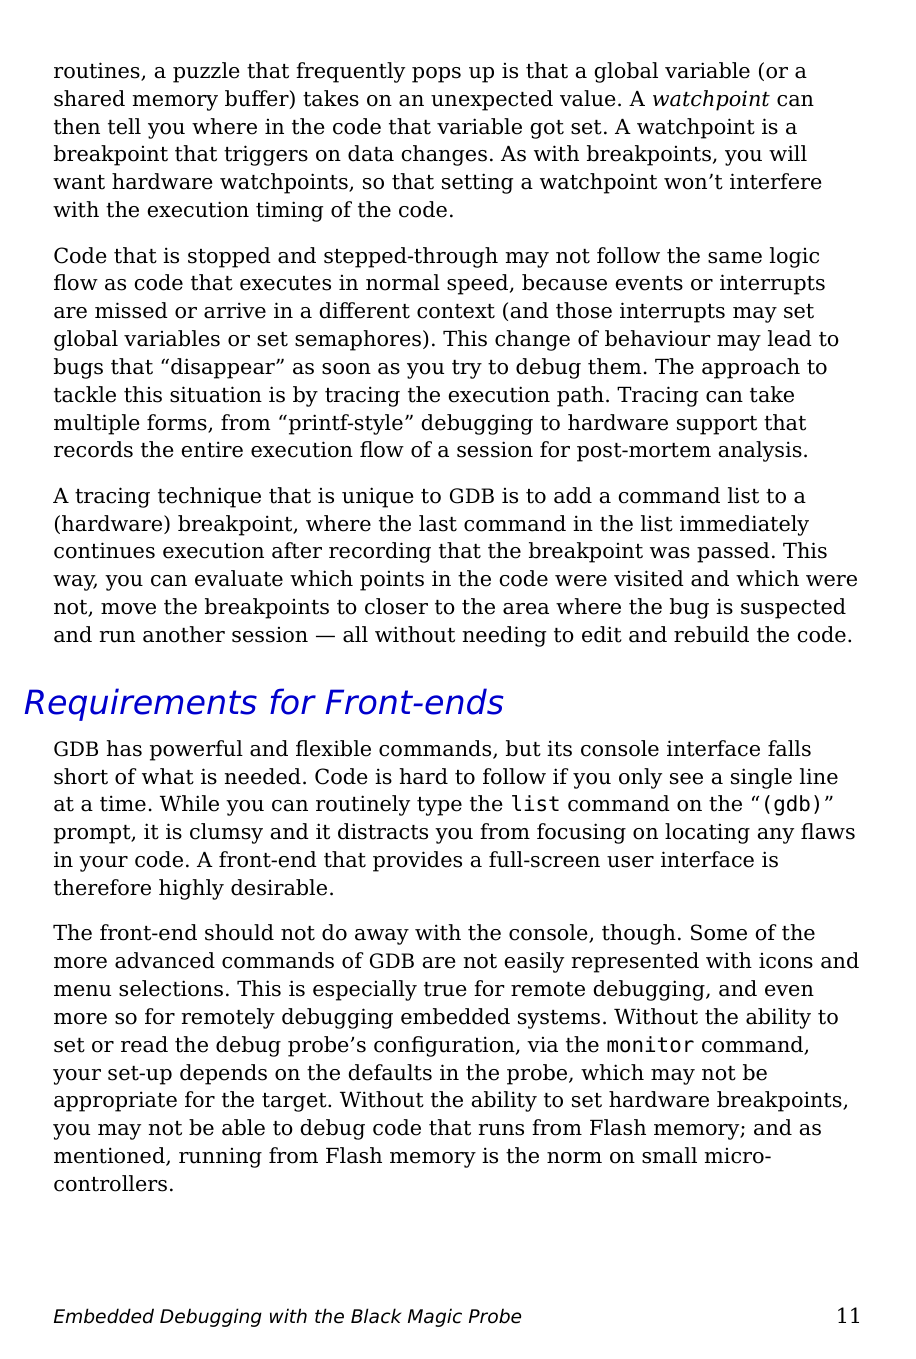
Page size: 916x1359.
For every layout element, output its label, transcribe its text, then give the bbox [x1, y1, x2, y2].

text The front-end should not do away with the console, though. Some of the more advanced commands of GDB are not easily represented with icons and menu selections. This is especially true for remote debugging, and even more so for remotely debugging embedded systems. Without the ability to set or read the debug probe’s configuration, via the monitor command, your set-up depends on the defaults in the probe, which may not be appropriate for the target. Without the ability to set hardware breakpoints, you may not be able to debug code that runs from Flash memory; and as mentioned, running from Flash memory is the norm on small micro-controllers. [53, 921, 862, 1196]
text GDB has powerful and flexible commands, but its console interface falls short of what is needed. Code is hard to follow if you only see a single line at a time. While you can routinely type the list command on the “(gdb)” prompt, it is clumsy and it distracts you from focusing on locating any flaws in your code. A front-end that provides a full-screen user interface is therefore highly desirable. [53, 737, 862, 900]
text A tracing technique that is unique to GDB is to add a command list to a (hardware) breakpoint, where the last command in the list immediately continues execution after recording that the breakpoint was passed. This way, you can evaluate which points in the code were visited and which were not, move the breakpoints to closer to the area where the bug is suspected and run another session — all without needing to edit and rebuild the code. [53, 484, 862, 647]
text Code that is stopped and stepped-through may not follow the same logic flow as code that executes in normal speed, because events or interrupts are missed or arrive in a different context (and those interrupts may set global variables or set semaphores). This change of behaviour may lead to bugs that “disappear” as soon as you try to debug them. The approach to tackle this situation is by tracing the execution path. Tracing can take multiple forms, from “printf-style” debugging to hardware support that records the entire execution flow of a session for post-mortem analysis. [53, 244, 862, 463]
subtitle Requirements for Front-ends [24, 683, 862, 722]
text routines, a puzzle that frequently pops up is that a global variable (or a shared memory buffer) takes on an unexpected value. A watchpoint can then tell you where in the code that variable got set. A watchpoint is a breakpoint that triggers on data changes. As with breakpoints, you will want hardware watchpoints, so that setting a watchpoint won’t interfere with the execution timing of the code. [53, 59, 862, 222]
